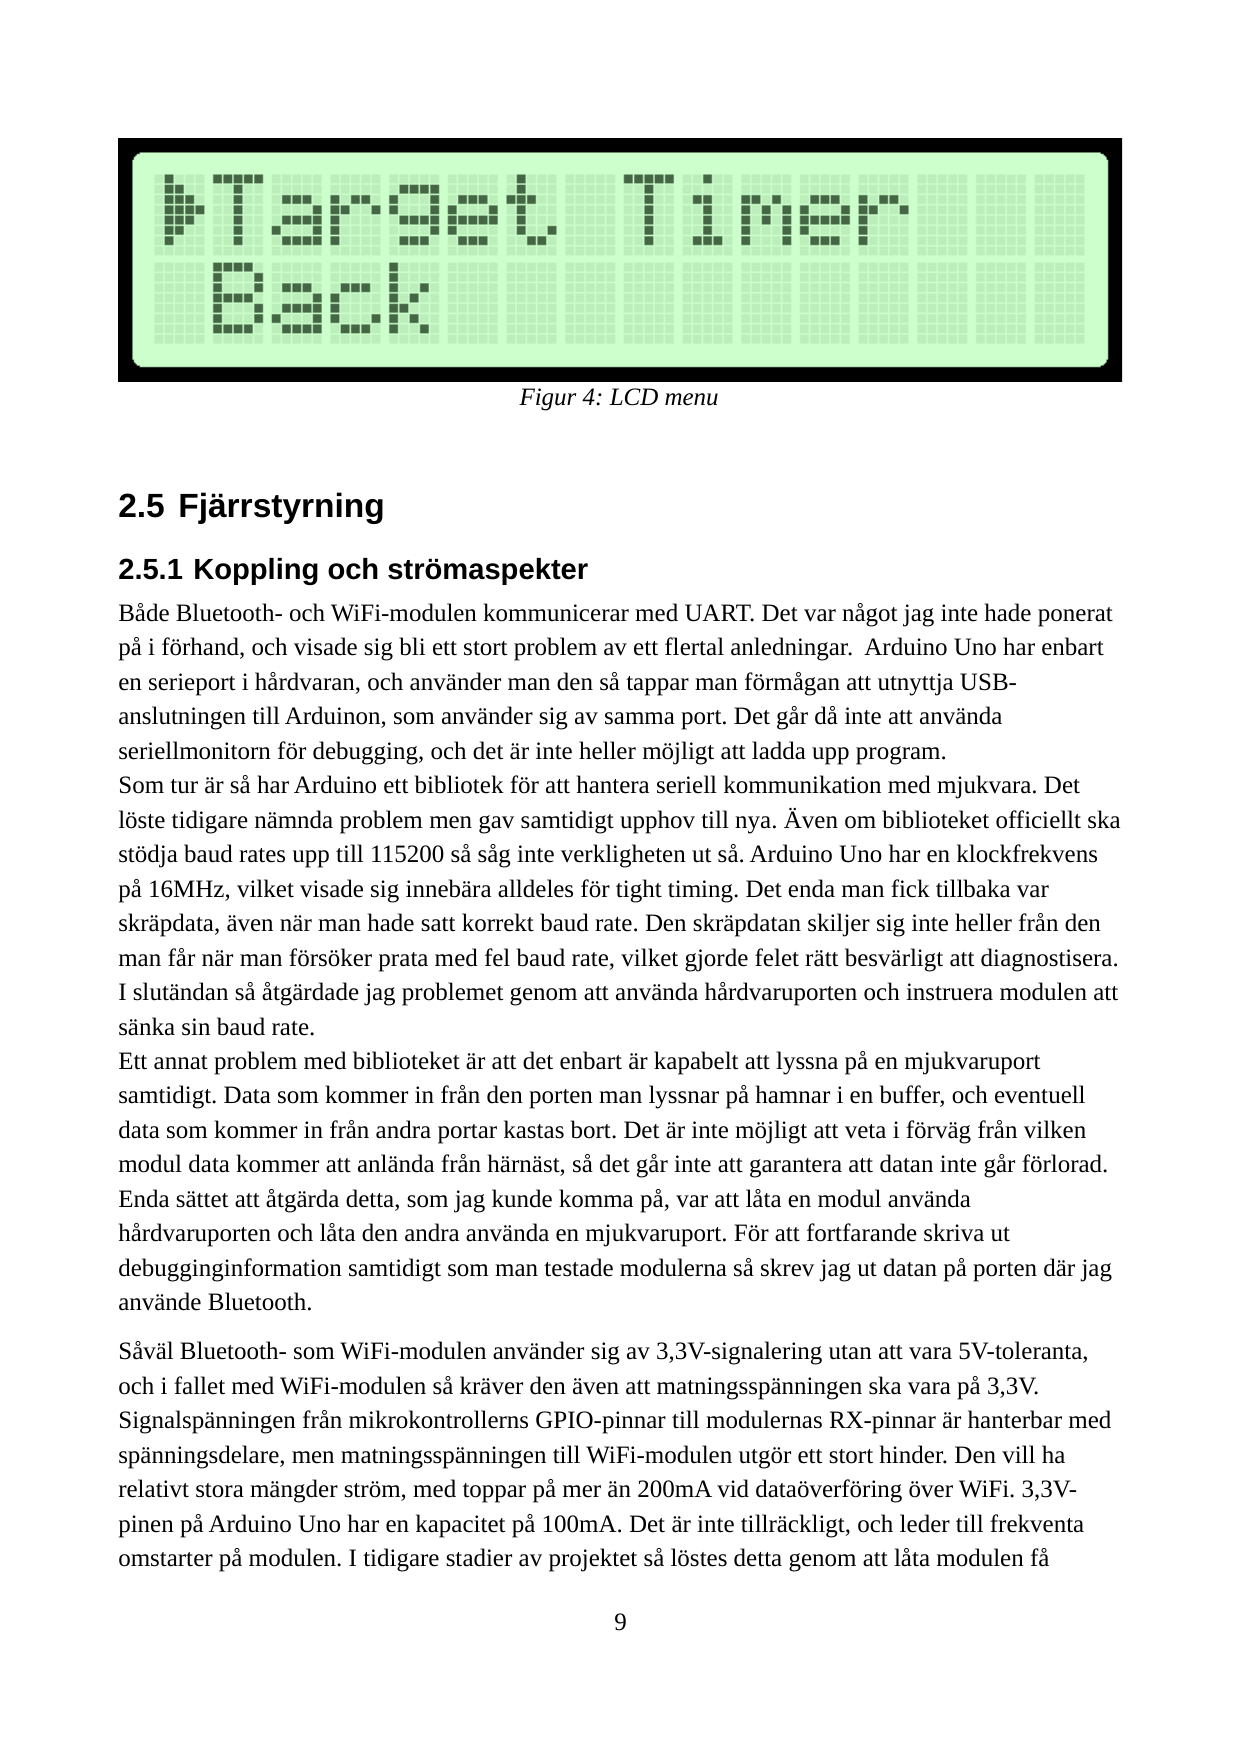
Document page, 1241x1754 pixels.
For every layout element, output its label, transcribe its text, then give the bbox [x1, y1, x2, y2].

picture [118, 138, 1123, 382]
text Figur 4: LCD menu [118, 382, 1122, 410]
text Såväl Bluetooth- som WiFi-modulen använder sig av 3,3V-signalering utan att vara 5V-toleranta, och i fallet med WiFi-modulen så kräver den även att matningsspänningen ska vara på 3,3V. Signalspänningen från mikrokontrollerns GPIO-pinnar till modulernas RX-pinnar är hanterbar med spänningsdelare, men matningsspänningen till WiFi-modulen utgör ett stort hinder. Den vill ha relativt stora mängder ström, med toppar på mer än 200mA vid dataöverföring över WiFi. 3,3V-pinen på Arduino Uno har en kapacitet på 100mA. Det är inte tillräckligt, och leder till frekventa omstarter på modulen. I tidigare stadier av projektet så löstes detta genom att låta modulen få [118, 1336, 1122, 1572]
subtitle Fjärrstyrning [118, 486, 1122, 525]
subtitle Koppling och strömaspekter [118, 552, 1122, 585]
text Både Bluetooth- och WiFi-modulen kommunicerar med UART. Det var något jag inte hade ponerat på i förhand, och visade sig bli ett stort problem av ett flertal anledningar. Arduino Uno har enbart en serieport i hårdvaran, och använder man den så tappar man förmågan att utnyttja USB-anslutningen till Arduinon, som använder sig av samma port. Det går då inte att använda seriellmonitorn för debugging, och det är inte heller möjligt att ladda upp program. Som tur är så har Arduino ett bibliotek för att hantera seriell kommunikation med mjukvara. Det löste tidigare nämnda problem men gav samtidigt upphov till nya. Även om biblioteket officiellt ska stödja baud rates upp till 115200 så såg inte verkligheten ut så. Arduino Uno har en klockfrekvens på 16MHz, vilket visade sig innebära alldeles för tight timing. Det enda man fick tillbaka var skräpdata, även när man hade satt korrekt baud rate. Den skräpdatan skiljer sig inte heller från den man får när man försöker prata med fel baud rate, vilket gjorde felet rätt besvärligt att diagnostisera. I slutändan så åtgärdade jag problemet genom att använda hårdvaruporten och instruera modulen att sänka sin baud rate. Ett annat problem med biblioteket är att det enbart är kapabelt att lyssna på en mjukvaruport samtidigt. Data som kommer in från den porten man lyssnar på hamnar i en buffer, och eventuell data som kommer in från andra portar kastas bort. Det är inte möjligt att veta i förväg från vilken modul data kommer att anlända från härnäst, så det går inte att garantera att datan inte går förlorad. Enda sättet att åtgärda detta, som jag kunde komma på, var att låta en modul använda hårdvaruporten och låta den andra använda en mjukvaruport. För att fortfarande skriva ut debugginginformation samtidigt som man testade modulerna så skrev jag ut datan på porten där jag använde Bluetooth. [118, 598, 1122, 1316]
